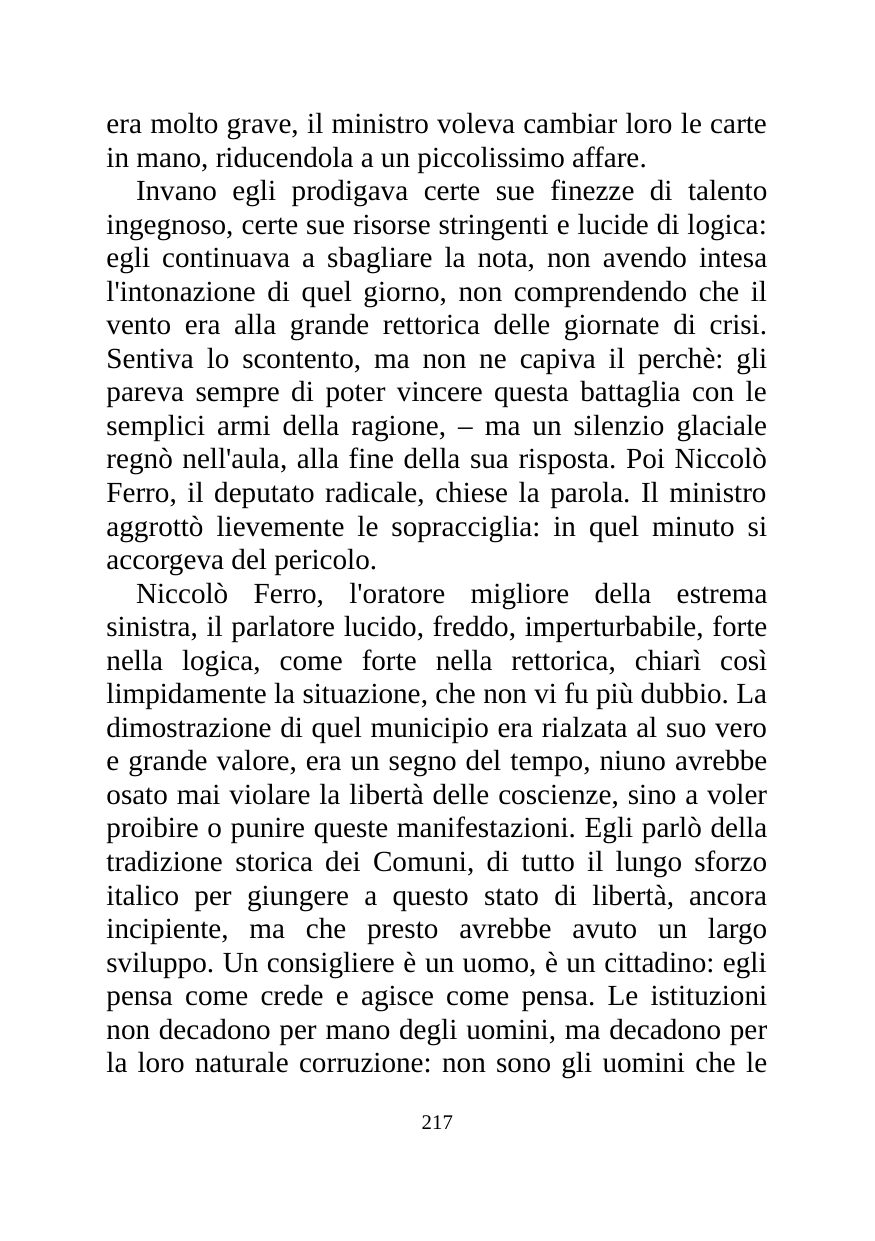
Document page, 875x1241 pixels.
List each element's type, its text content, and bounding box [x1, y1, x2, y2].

text era molto grave, il ministro voleva cambiar loro le carte in mano, riducendola a un piccolissimo affare. [106, 106, 768, 173]
text Niccolò Ferro, l'oratore migliore della estrema sinistra, il parlatore lucido, freddo, imperturbabile, forte nella logica, come forte nella rettorica, chiarì così limpidamente la situazione, che non vi fu più dubbio. La dimostrazione di quel municipio era rialzata al suo vero e grande valore, era un segno del tempo, niuno avrebbe osato mai violare la libertà delle coscienze, sino a voler proibire o punire queste manifestazioni. Egli parlò della tradizione storica dei Comuni, di tutto il lungo sforzo italico per giungere a questo stato di libertà, ancora incipiente, ma che presto avrebbe avuto un largo sviluppo. Un consigliere è un uomo, è un cittadino: egli pensa come crede e agisce come pensa. Le istituzioni non decadono per mano degli uomini, ma decadono per la loro naturale corruzione: non sono gli uomini che le [106, 576, 768, 1079]
text Invano egli prodigava certe sue finezze di talento ingegnoso, certe sue risorse stringenti e lucide di logica: egli continuava a sbagliare la nota, non avendo intesa l'intonazione di quel giorno, non comprendendo che il vento era alla grande rettorica delle giornate di crisi. Sentiva lo scontento, ma non ne capiva il perchè: gli pareva sempre di poter vincere questa battaglia con le semplici armi della ragione, – ma un silenzio glaciale regnò nell'aula, alla fine della sua risposta. Poi Niccolò Ferro, il deputato radicale, chiese la parola. Il ministro aggrottò lievemente le sopracciglia: in quel minuto si accorgeva del pericolo. [106, 173, 768, 576]
